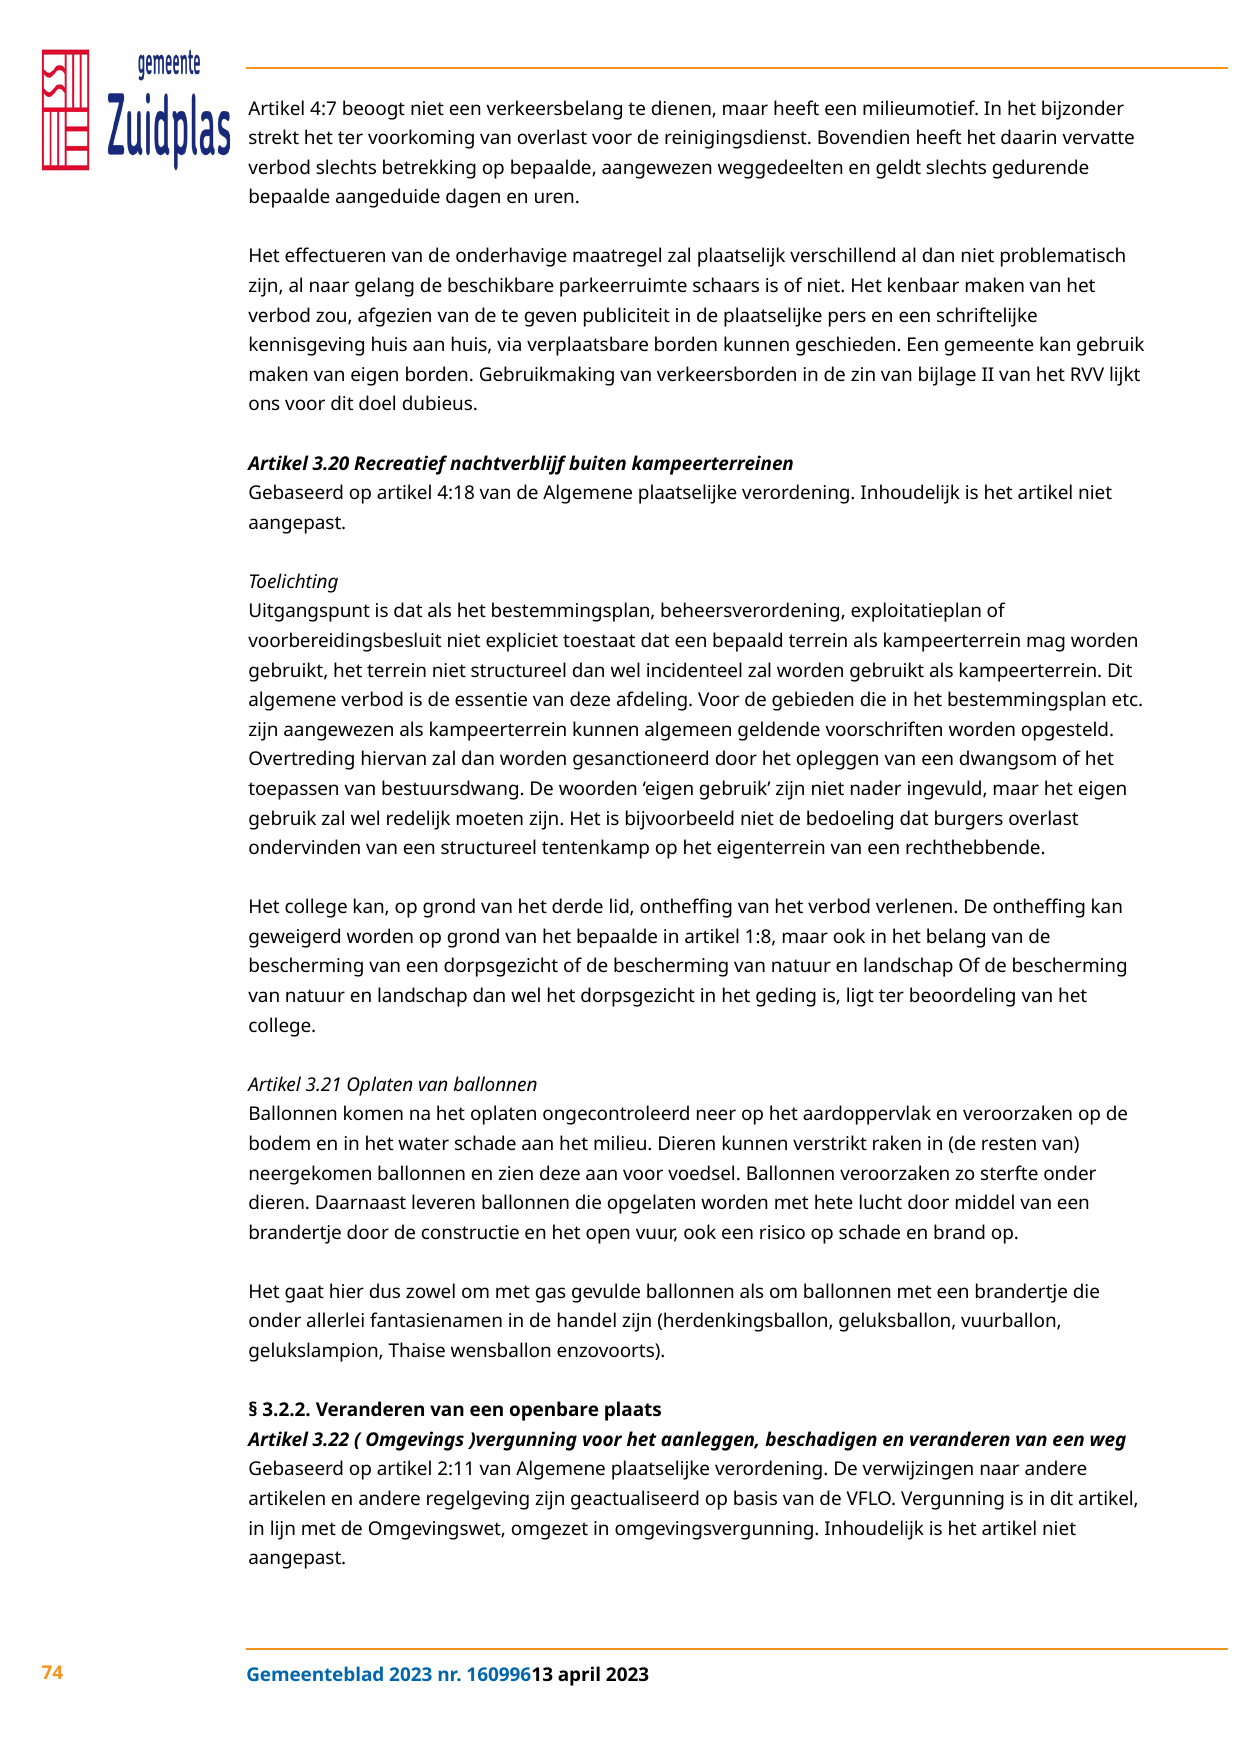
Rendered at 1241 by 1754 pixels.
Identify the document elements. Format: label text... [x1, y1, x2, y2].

text Gebaseerd op artikel 4:18 van de Algemene plaatselijke verordening. Inhoudelijk is het artikel niet aangepast. [248, 479, 1152, 535]
text § 3.2.2. Veranderen van een openbare plaats [248, 1396, 1152, 1422]
text Toelichting [248, 568, 1152, 594]
text Artikel 3.20 Recreatief nachtverblijf buiten kampeerterreinen [248, 450, 1152, 476]
text Ballonnen komen na het oplaten ongecontroleerd neer op het aardoppervlak en veroorzaken op de bodem en in het water schade aan het milieu. Dieren kunnen verstrikt raken in (de resten van) neergekomen ballonnen en zien deze aan voor voedsel. Ballonnen veroorzaken zo sterfte onder dieren. Daarnaast leveren ballonnen die opgelaten worden met hete lucht door middel van een brandertje door de constructie en het open vuur, ook een risico op schade en brand op. [248, 1101, 1152, 1245]
text Artikel 4:7 beoogt niet een verkeersbelang te dienen, maar heeft een milieumotief. In het bijzonder strekt het ter voorkoming van overlast voor de reinigingsdienst. Bovendien heeft het daarin vervatte verbod slechts betrekking op bepaalde, aangewezen weggedeelten en geldt slechts gedurende bepaalde aangeduide dagen en uren. [248, 95, 1152, 209]
text Artikel 3.21 Oplaten van ballonnen [248, 1071, 1152, 1097]
picture [41, 47, 231, 172]
text Het college kan, op grond van het derde lid, ontheffing van het verbod verlenen. De ontheffing kan geweigerd worden op grond van het bepaalde in artikel 1:8, maar ook in het belang van de bescherming van een dorpsgezicht of de bescherming van natuur en landschap Of de bescherming van natuur en landschap dan wel het dorpsgezicht in het geding is, ligt ter beoordeling van het college. [248, 893, 1152, 1038]
text Het effectueren van de onderhavige maatregel zal plaatselijk verschillend al dan niet problematisch zijn, al naar gelang de beschikbare parkeerruimte schaars is of niet. Het kenbaar maken van het verbod zou, afgezien van de te geven publiciteit in de plaatselijke pers en een schriftelijke kennisgeving huis aan huis, via verplaatsbare borden kunnen geschieden. Een gemeente kan gebruik maken van eigen borden. Gebruikmaking van verkeersborden in de zin van bijlage II van het RVV lijkt ons voor dit doel dubieus. [248, 243, 1152, 416]
text Artikel 3.22 ( Omgevings )vergunning voor het aanleggen, beschadigen en veranderen van een weg [248, 1426, 1152, 1452]
text Gebaseerd op artikel 2:11 van Algemene plaatselijke verordening. De verwijzingen naar andere artikelen en andere regelgeving zijn geactualiseerd op basis van de VFLO. Vergunning is in dit artikel, in lijn met de Omgevingswet, omgezet in omgevingsvergunning. Inhoudelijk is het artikel niet aangepast. [248, 1456, 1152, 1570]
text Uitgangspunt is dat als het bestemmingsplan, beheersverordening, exploitatieplan of voorbereidingsbesluit niet expliciet toestaat dat een bepaald terrein als kampeerterrein mag worden gebruikt, het terrein niet structureel dan wel incidenteel zal worden gebruikt als kampeerterrein. Dit algemene verbod is de essentie van deze afdeling. Voor de gebieden die in het bestemmingsplan etc. zijn aangewezen als kampeerterrein kunnen algemeen geldende voorschriften worden opgesteld. Overtreding hiervan zal dan worden gesanctioneerd door het opleggen van een dwangsom of het toepassen van bestuursdwang. De woorden ‘eigen gebruik’ zijn niet nader ingevuld, maar het eigen gebruik zal wel redelijk moeten zijn. Het is bijvoorbeeld niet de bedoeling dat burgers overlast ondervinden van een structureel tentenkamp op het eigenterrein van een rechthebbende. [248, 598, 1152, 860]
text Het gaat hier dus zowel om met gas gevulde ballonnen als om ballonnen met een brandertje die onder allerlei fantasienamen in de handel zijn (herdenkingsballon, geluksballon, vuurballon, gelukslampion, Thaise wensballon enzovoorts). [248, 1278, 1152, 1363]
